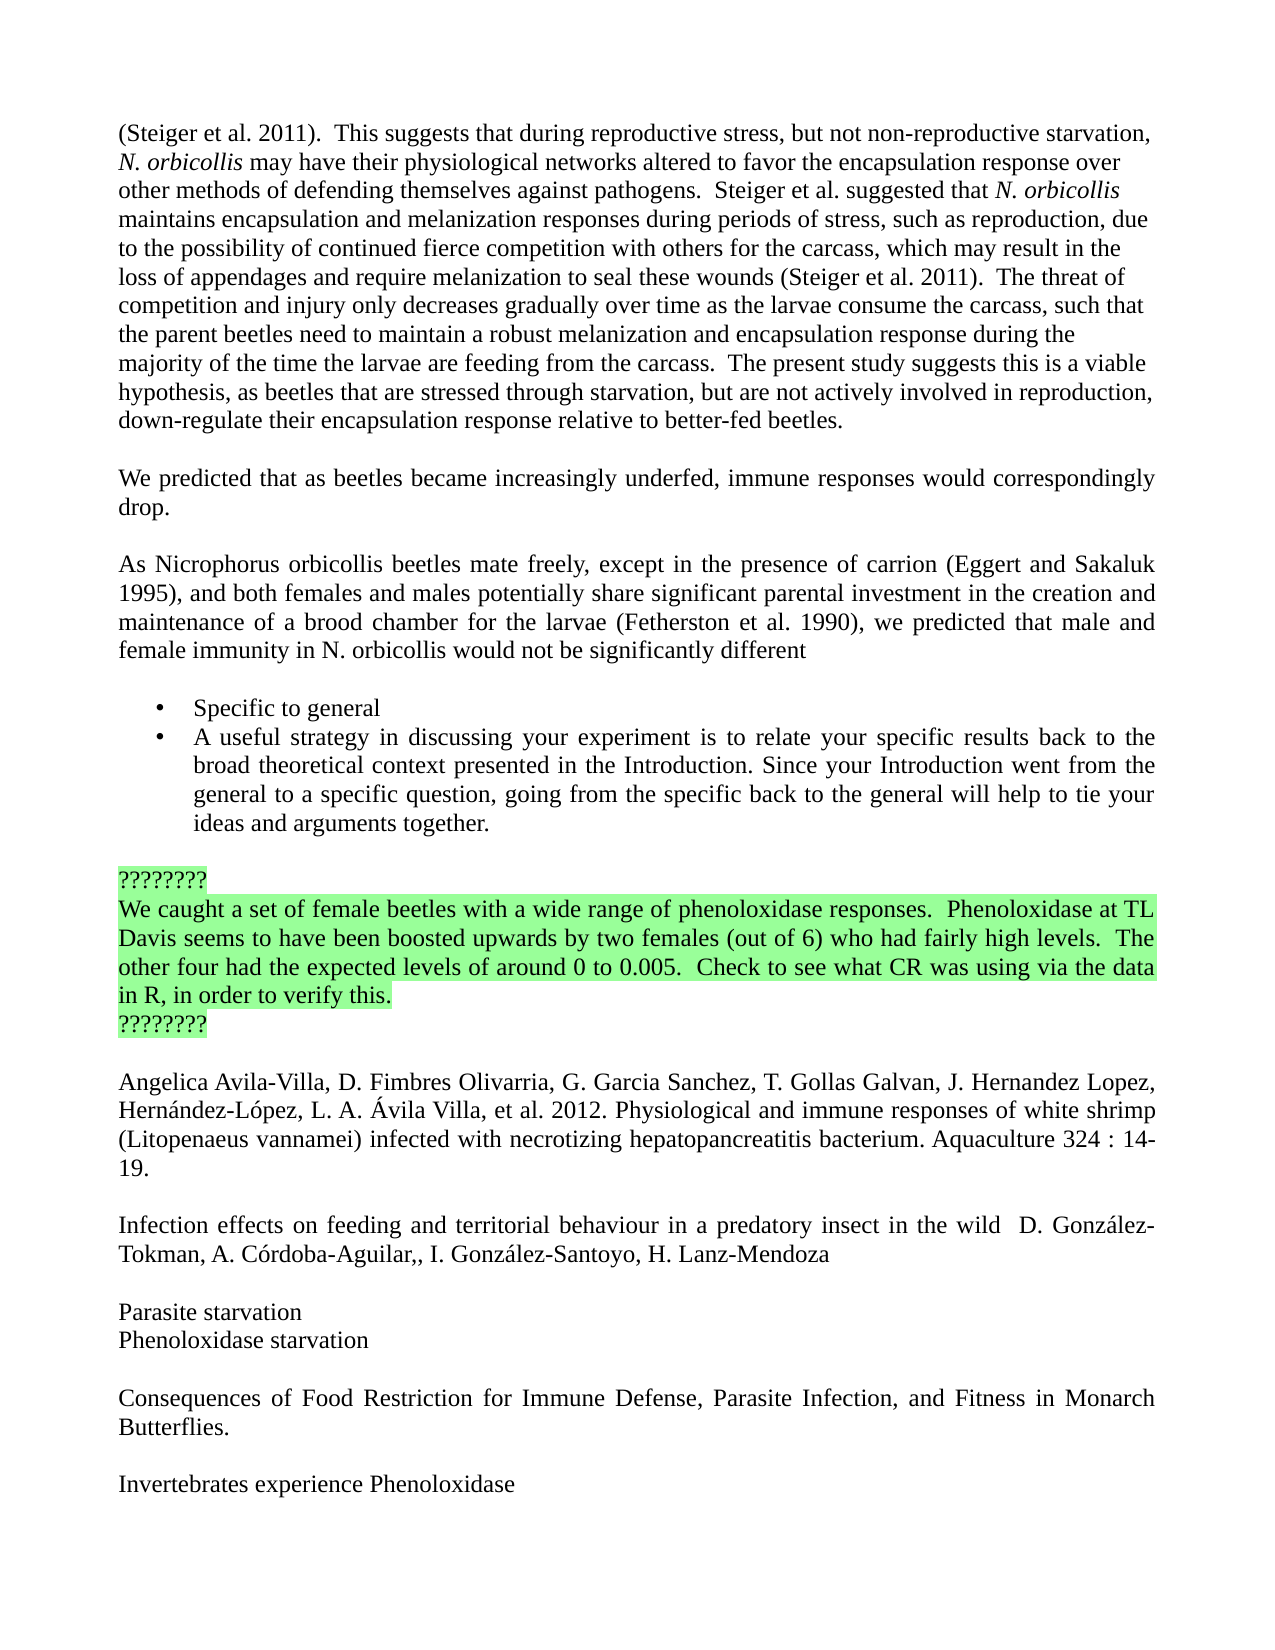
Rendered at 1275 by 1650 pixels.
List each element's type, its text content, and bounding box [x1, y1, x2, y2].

text Invertebrates experience Phenoloxidase [118, 1469, 1157, 1498]
text Angelica Avila-Villa, D. Fimbres Olivarria, G. Garcia Sanchez, T. Gollas Galvan, J. Hernandez Lopez, Hernández-López, L. A. Ávila Villa, et al. 2012. Physiological and immune responses of white shrimp (Litopenaeus vannamei) infected with necrotizing hepatopancreatitis bacterium. Aquaculture 324 : 14-19. [118, 1067, 1157, 1182]
text Infection effects on feeding and territorial behaviour in a predatory insect in the wild D. González-Tokman, A. Córdoba-Aguilar,, I. González-Santoyo, H. Lanz-Mendoza [118, 1211, 1157, 1268]
text We predicted that as beetles became increasingly underfed, immune responses would correspondingly drop. [118, 463, 1157, 521]
list Specific to general [156, 693, 1157, 722]
text Consequences of Food Restriction for Immune Defense, Parasite Infection, and Fitness in Monarch Butterflies. [118, 1383, 1157, 1441]
text Parasite starvation [118, 1297, 1157, 1326]
text ???????? [118, 1009, 1157, 1038]
text (Steiger et al. 2011). This suggests that during reproductive stress, but not non-reproductive starvation, N. orbicollis may have their physiological networks altered to favor the encapsulation response over other methods of defending themselves against pathogens. Steiger et al. suggested that N. orbicollis maintains encapsulation and melanization responses during periods of stress, such as reproduction, due to the possibility of continued fierce competition with others for the carcass, which may result in the loss of appendages and require melanization to seal these wounds (Steiger et al. 2011). The threat of competition and injury only decreases gradually over time as the larvae consume the carcass, such that the parent beetles need to maintain a robust melanization and encapsulation response during the majority of the time the larvae are feeding from the carcass. The present study suggests this is a viable hypothesis, as beetles that are stressed through starvation, but are not actively involved in reproduction, down-regulate their encapsulation response relative to better-fed beetles. [118, 118, 1157, 434]
text As Nicrophorus orbicollis beetles mate freely, except in the presence of carrion (Eggert and Sakaluk 1995), and both females and males potentially share significant parental investment in the creation and maintenance of a brood chamber for the larvae (Fetherston et al. 1990), we predicted that male and female immunity in N. orbicollis would not be significantly different [118, 549, 1157, 664]
text Phenoloxidase starvation [118, 1326, 1157, 1354]
text ???????? [118, 866, 1157, 894]
text We caught a set of female beetles with a wide range of phenoloxidase responses. Phenoloxidase at TL Davis seems to have been boosted upwards by two females (out of 6) who had fairly high levels. The other four had the expected levels of around 0 to 0.005. Check to see what CR was using via the data in R, in order to verify this. [118, 894, 1157, 1009]
list A useful strategy in discussing your experiment is to relate your specific results back to the broad theoretical context presented in the Introduction. Since your Introduction went from the general to a specific question, going from the specific back to the general will help to tie your ideas and arguments together. [156, 722, 1157, 837]
